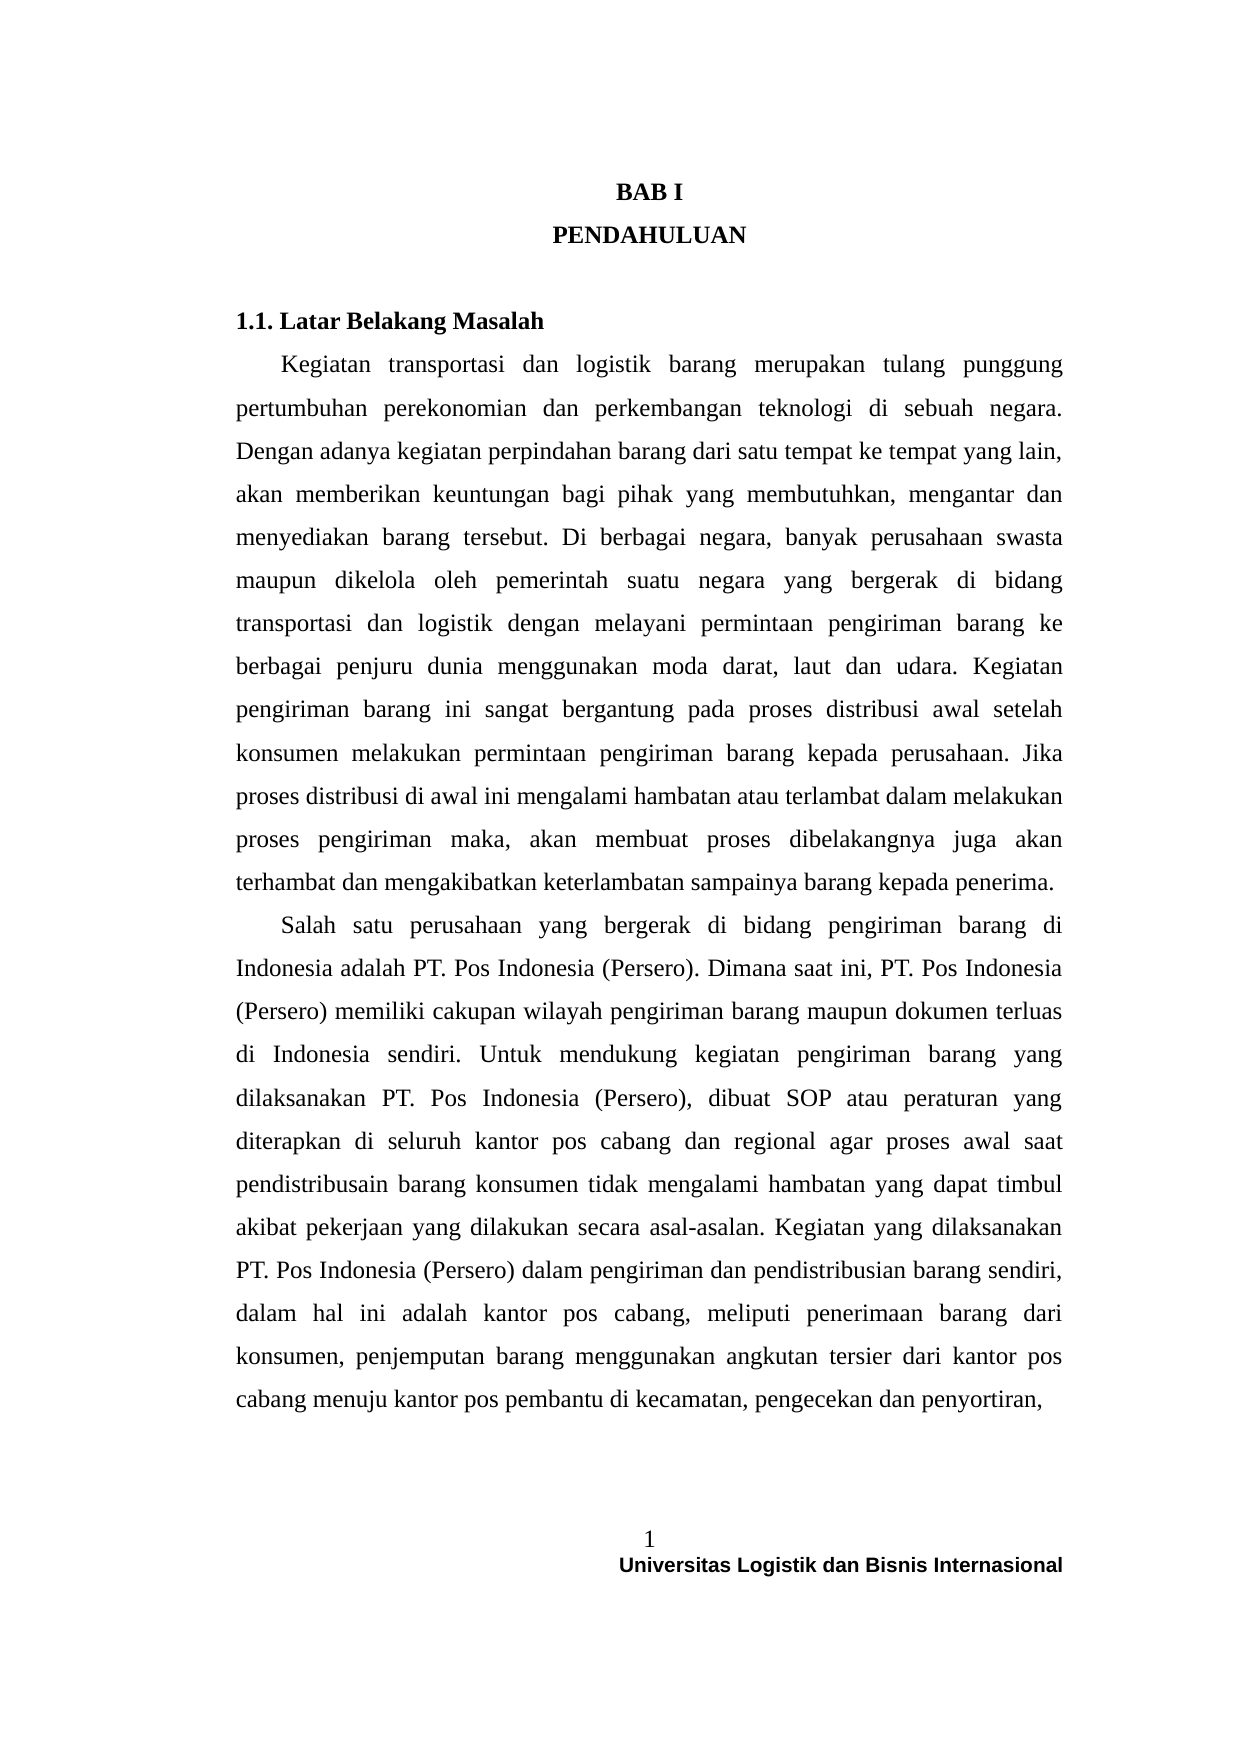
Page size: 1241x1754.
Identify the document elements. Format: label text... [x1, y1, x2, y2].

text Salah satu perusahaan yang bergerak di bidang pengiriman barang di Indonesia adalah PT. Pos Indonesia (Persero). Dimana saat ini, PT. Pos Indonesia (Persero) memiliki cakupan wilayah pengiriman barang maupun dokumen terluas di Indonesia sendiri. Untuk mendukung kegiatan pengiriman barang yang dilaksanakan PT. Pos Indonesia (Persero), dibuat SOP atau peraturan yang diterapkan di seluruh kantor pos cabang dan regional agar proses awal saat pendistribusain barang konsumen tidak mengalami hambatan yang dapat timbul akibat pekerjaan yang dilakukan secara asal-asalan. Kegiatan yang dilaksanakan PT. Pos Indonesia (Persero) dalam pengiriman dan pendistribusian barang sendiri, dalam hal ini adalah kantor pos cabang, meliputi penerimaan barang dari konsumen, penjemputan barang menggunakan angkutan tersier dari kantor pos cabang menuju kantor pos pembantu di kecamatan, pengecekan dan penyortiran, [236, 910, 1063, 1413]
text Kegiatan transportasi dan logistik barang merupakan tulang punggung pertumbuhan perekonomian dan perkembangan teknologi di sebuah negara. Dengan adanya kegiatan perpindahan barang dari satu tempat ke tempat yang lain, akan memberikan keuntungan bagi pihak yang membutuhkan, mengantar dan menyediakan barang tersebut. Di berbagai negara, banyak perusahaan swasta maupun dikelola oleh pemerintah suatu negara yang bergerak di bidang transportasi dan logistik dengan melayani permintaan pengiriman barang ke berbagai penjuru dunia menggunakan moda darat, laut dan udara. Kegiatan pengiriman barang ini sangat bergantung pada proses distribusi awal setelah konsumen melakukan permintaan pengiriman barang kepada perusahaan. Jika proses distribusi di awal ini mengalami hambatan atau terlambat dalam melakukan proses pengiriman maka, akan membuat proses dibelakangnya juga akan terhambat dan mengakibatkan keterlambatan sampainya barang kepada penerima. [236, 349, 1063, 896]
subtitle Pendahuluan [236, 177, 1063, 249]
subtitle Latar belakang masalah [236, 306, 1063, 335]
